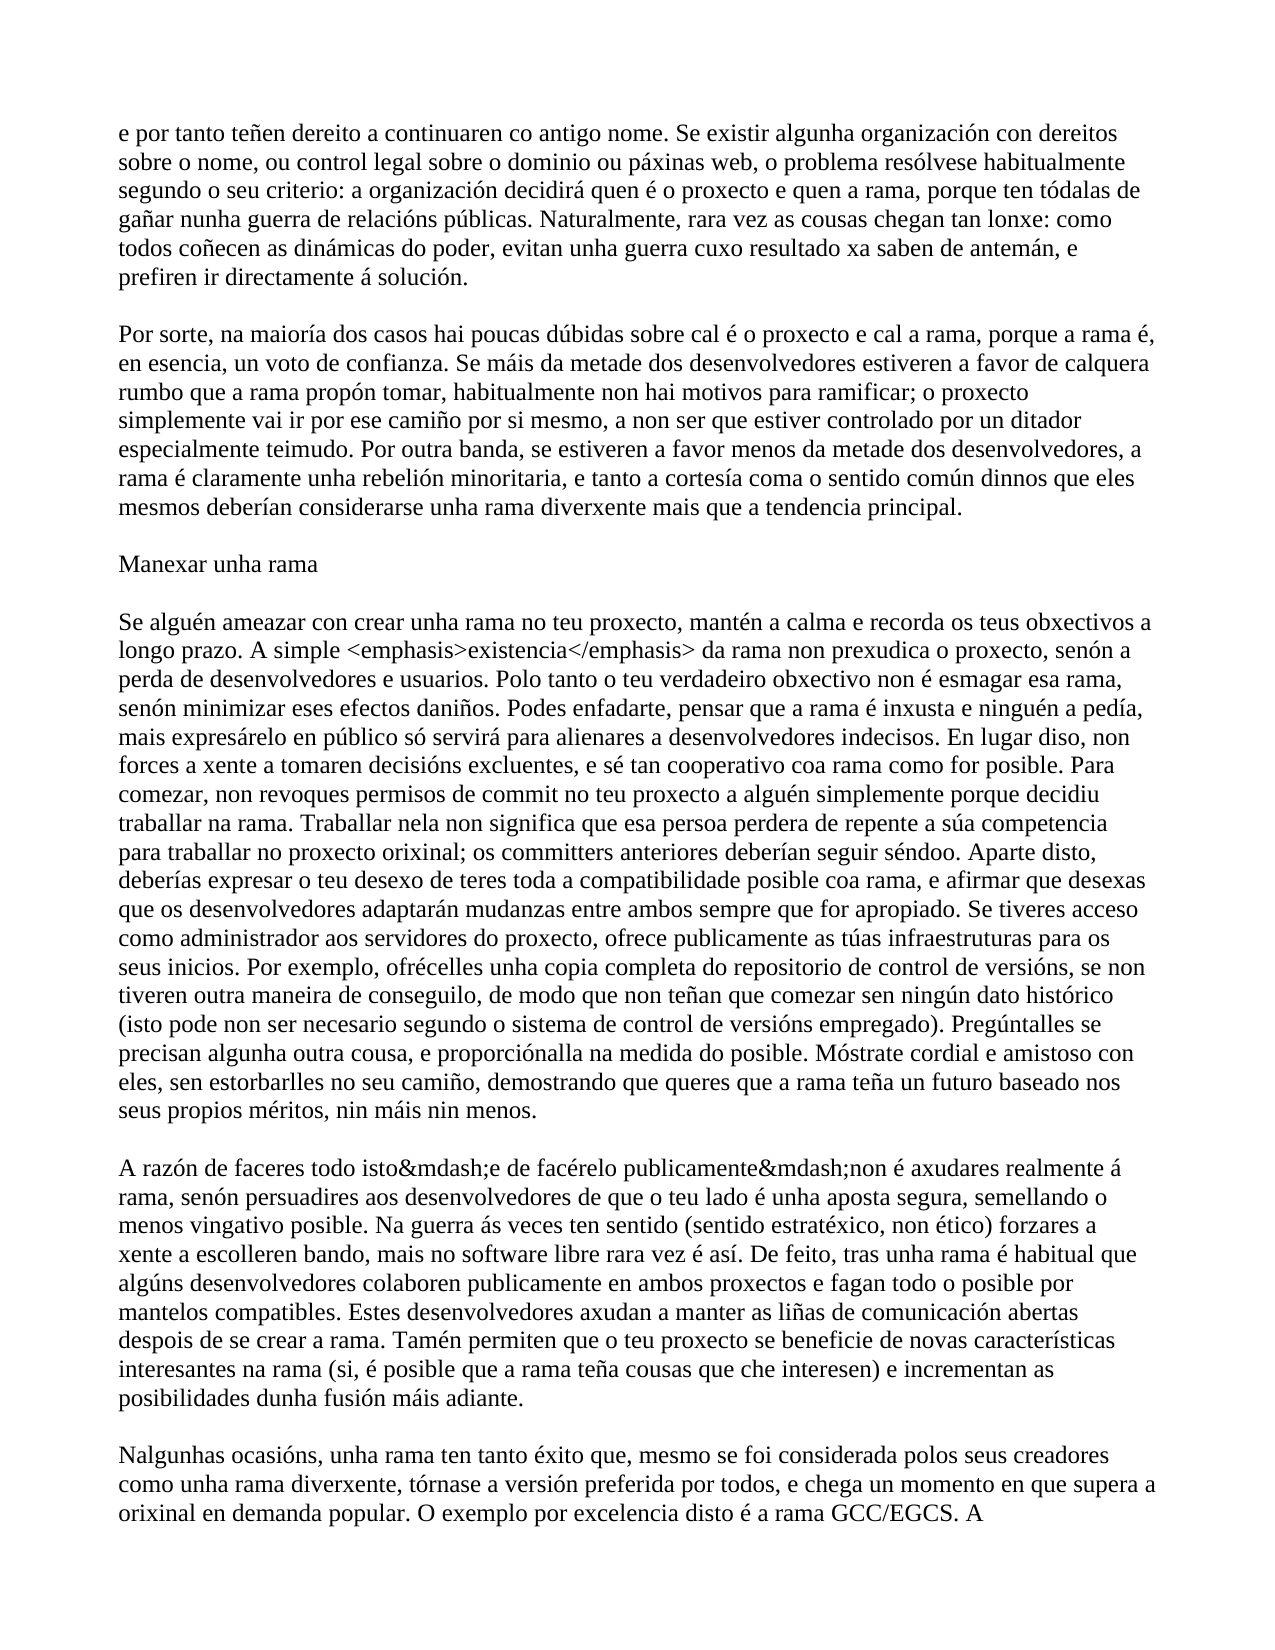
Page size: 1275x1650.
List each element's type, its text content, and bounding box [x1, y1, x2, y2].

text Nalgunhas ocasións, unha rama ten tanto éxito que, mesmo se foi considerada polos seus creadores como unha rama diverxente, tórnase a versión preferida por todos, e chega un momento en que supera a orixinal en demanda popular. O exemplo por excelencia disto é a rama GCC/EGCS. A [118, 1441, 1157, 1527]
text Se alguén ameazar con crear unha rama no teu proxecto, mantén a calma e recorda os teus obxectivos a longo prazo. A simple <emphasis>existencia</emphasis> da rama non prexudica o proxecto, senón a perda de desenvolvedores e usuarios. Polo tanto o teu verdadeiro obxectivo non é esmagar esa rama, senón minimizar eses efectos daniños. Podes enfadarte, pensar que a rama é inxusta e ninguén a pedía, mais expresárelo en público só servirá para alienares a desenvolvedores indecisos. En lugar diso, non forces a xente a tomaren decisións excluentes, e sé tan cooperativo coa rama como for posible. Para comezar, non revoques permisos de commit no teu proxecto a alguén simplemente porque decidiu traballar na rama. Traballar nela non significa que esa persoa perdera de repente a súa competencia para traballar no proxecto orixinal; os committers anteriores deberían seguir séndoo. Aparte disto, deberías expresar o teu desexo de teres toda a compatibilidade posible coa rama, e afirmar que desexas que os desenvolvedores adaptarán mudanzas entre ambos sempre que for apropiado. Se tiveres acceso como administrador aos servidores do proxecto, ofrece publicamente as túas infraestruturas para os seus inicios. Por exemplo, ofrécelles unha copia completa do repositorio de control de versións, se non tiveren outra maneira de conseguilo, de modo que non teñan que comezar sen ningún dato histórico (isto pode non ser necesario segundo o sistema de control de versións empregado). Pregúntalles se precisan algunha outra cousa, e proporciónalla na medida do posible. Móstrate cordial e amistoso con eles, sen estorbarlles no seu camiño, demostrando que queres que a rama teña un futuro baseado nos seus propios méritos, nin máis nin menos. [118, 607, 1157, 1124]
text e por tanto teñen dereito a continuaren co antigo nome. Se existir algunha organización con dereitos sobre o nome, ou control legal sobre o dominio ou páxinas web, o problema resólvese habitualmente segundo o seu criterio: a organización decidirá quen é o proxecto e quen a rama, porque ten tódalas de gañar nunha guerra de relacións públicas. Naturalmente, rara vez as cousas chegan tan lonxe: como todos coñecen as dinámicas do poder, evitan unha guerra cuxo resultado xa saben de antemán, e prefiren ir directamente á solución. [118, 118, 1157, 291]
text Manexar unha rama [118, 549, 1157, 578]
text A razón de faceres todo isto&mdash;e de facérelo publicamente&mdash;non é axudares realmente á rama, senón persuadires aos desenvolvedores de que o teu lado é unha aposta segura, semellando o menos vingativo posible. Na guerra ás veces ten sentido (sentido estratéxico, non ético) forzares a xente a escolleren bando, mais no software libre rara vez é así. De feito, tras unha rama é habitual que algúns desenvolvedores colaboren publicamente en ambos proxectos e fagan todo o posible por mantelos compatibles. Estes desenvolvedores axudan a manter as liñas de comunicación abertas despois de se crear a rama. Tamén permiten que o teu proxecto se beneficie de novas características interesantes na rama (si, é posible que a rama teña cousas que che interesen) e incrementan as posibilidades dunha fusión máis adiante. [118, 1153, 1157, 1412]
text Por sorte, na maioría dos casos hai poucas dúbidas sobre cal é o proxecto e cal a rama, porque a rama é, en esencia, un voto de confianza. Se máis da metade dos desenvolvedores estiveren a favor de calquera rumbo que a rama propón tomar, habitualmente non hai motivos para ramificar; o proxecto simplemente vai ir por ese camiño por si mesmo, a non ser que estiver controlado por un ditador especialmente teimudo. Por outra banda, se estiveren a favor menos da metade dos desenvolvedores, a rama é claramente unha rebelión minoritaria, e tanto a cortesía coma o sentido común dinnos que eles mesmos deberían considerarse unha rama diverxente mais que a tendencia principal. [118, 319, 1157, 521]
